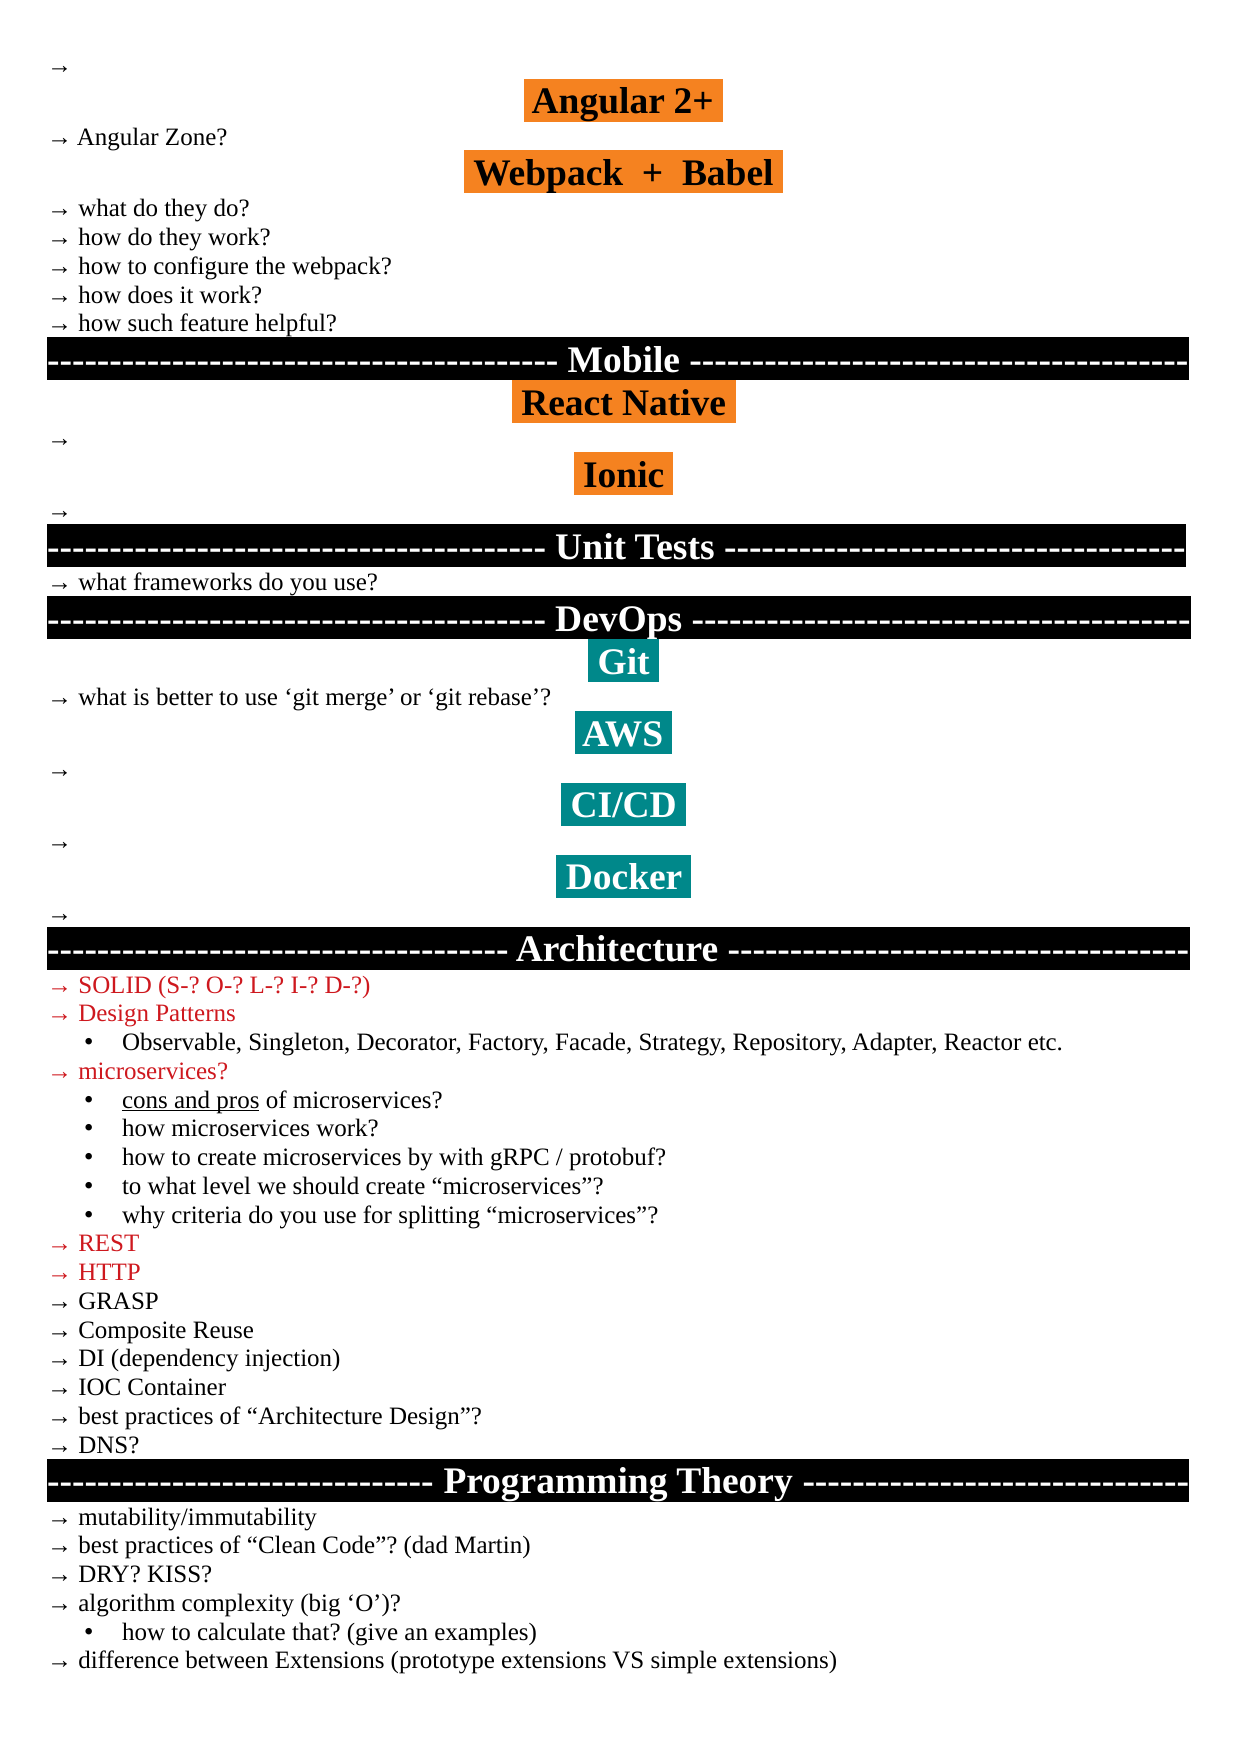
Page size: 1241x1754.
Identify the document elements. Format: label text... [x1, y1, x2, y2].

text → what is better to use ‘git merge’ or ‘git rebase’? [47, 682, 1200, 711]
text → GRASP [47, 1286, 1200, 1315]
text → DRY? KISS? [47, 1559, 1200, 1588]
text AWS [47, 711, 1200, 754]
text → best practices of “Clean Code”? (dad Martin) [47, 1530, 1200, 1559]
text Docker [47, 855, 1200, 898]
text ----------------------------------------- Mobile ---------------------------------------- [47, 337, 1200, 380]
text → how to configure the webpack? [47, 251, 1200, 280]
text → [47, 754, 1200, 783]
text → how do they work? [47, 222, 1200, 251]
text → mutability/immutability [47, 1502, 1200, 1530]
list Observable, Singleton, Decorator, Factory, Facade, Strategy, Repository, Adapter, Reactor etc. [84, 1027, 1200, 1056]
list how to calculate that? (give an examples) [84, 1617, 1200, 1645]
text → REST [47, 1228, 1200, 1257]
text ------------------------------------- Architecture ------------------------------------- [47, 927, 1200, 970]
text → what do they do? [47, 193, 1200, 222]
list why criteria do you use for splitting “microservices”? [84, 1200, 1200, 1228]
text → [47, 423, 1200, 452]
text ---------------------------------------- Unit Tests ------------------------------------- [47, 524, 1200, 567]
text → DI (dependency injection) [47, 1343, 1200, 1372]
text → [47, 826, 1200, 855]
text React Native [47, 380, 1200, 423]
text → [47, 898, 1200, 927]
list to what level we should create “microservices”? [84, 1171, 1200, 1200]
text → how such feature helpful? [47, 308, 1200, 337]
text → HTTP [47, 1257, 1200, 1286]
text → Design Patterns [47, 998, 1200, 1027]
text ------------------------------- Programming Theory ------------------------------- [47, 1458, 1200, 1502]
text → difference between Extensions (prototype extensions VS simple extensions) [47, 1645, 1200, 1674]
text CI/CD [47, 783, 1200, 826]
text Git [47, 639, 1200, 682]
text → DNS? [47, 1430, 1200, 1458]
text → algorithm complexity (big ‘O’)? [47, 1588, 1200, 1617]
text ---------------------------------------- DevOps ---------------------------------------- [47, 596, 1200, 639]
text → best practices of “Architecture Design”? [47, 1401, 1200, 1430]
text → SOLID (S-? O-? L-? I-? D-?) [47, 970, 1200, 998]
text → what frameworks do you use? [47, 567, 1200, 596]
text → Angular Zone? [47, 122, 1200, 150]
text → Composite Reuse [47, 1315, 1200, 1343]
text Angular 2+ [47, 78, 1200, 122]
text → microservices? [47, 1056, 1200, 1085]
list how to create microservices by with gRPC / protobuf? [84, 1142, 1200, 1171]
text → [47, 50, 1200, 78]
text → [47, 495, 1200, 524]
list cons and pros of microservices? [84, 1085, 1200, 1113]
text Ionic [47, 452, 1200, 495]
text → IOC Container [47, 1372, 1200, 1401]
list how microservices work? [84, 1113, 1200, 1142]
text Webpack + Babel [47, 150, 1200, 193]
text → how does it work? [47, 280, 1200, 308]
